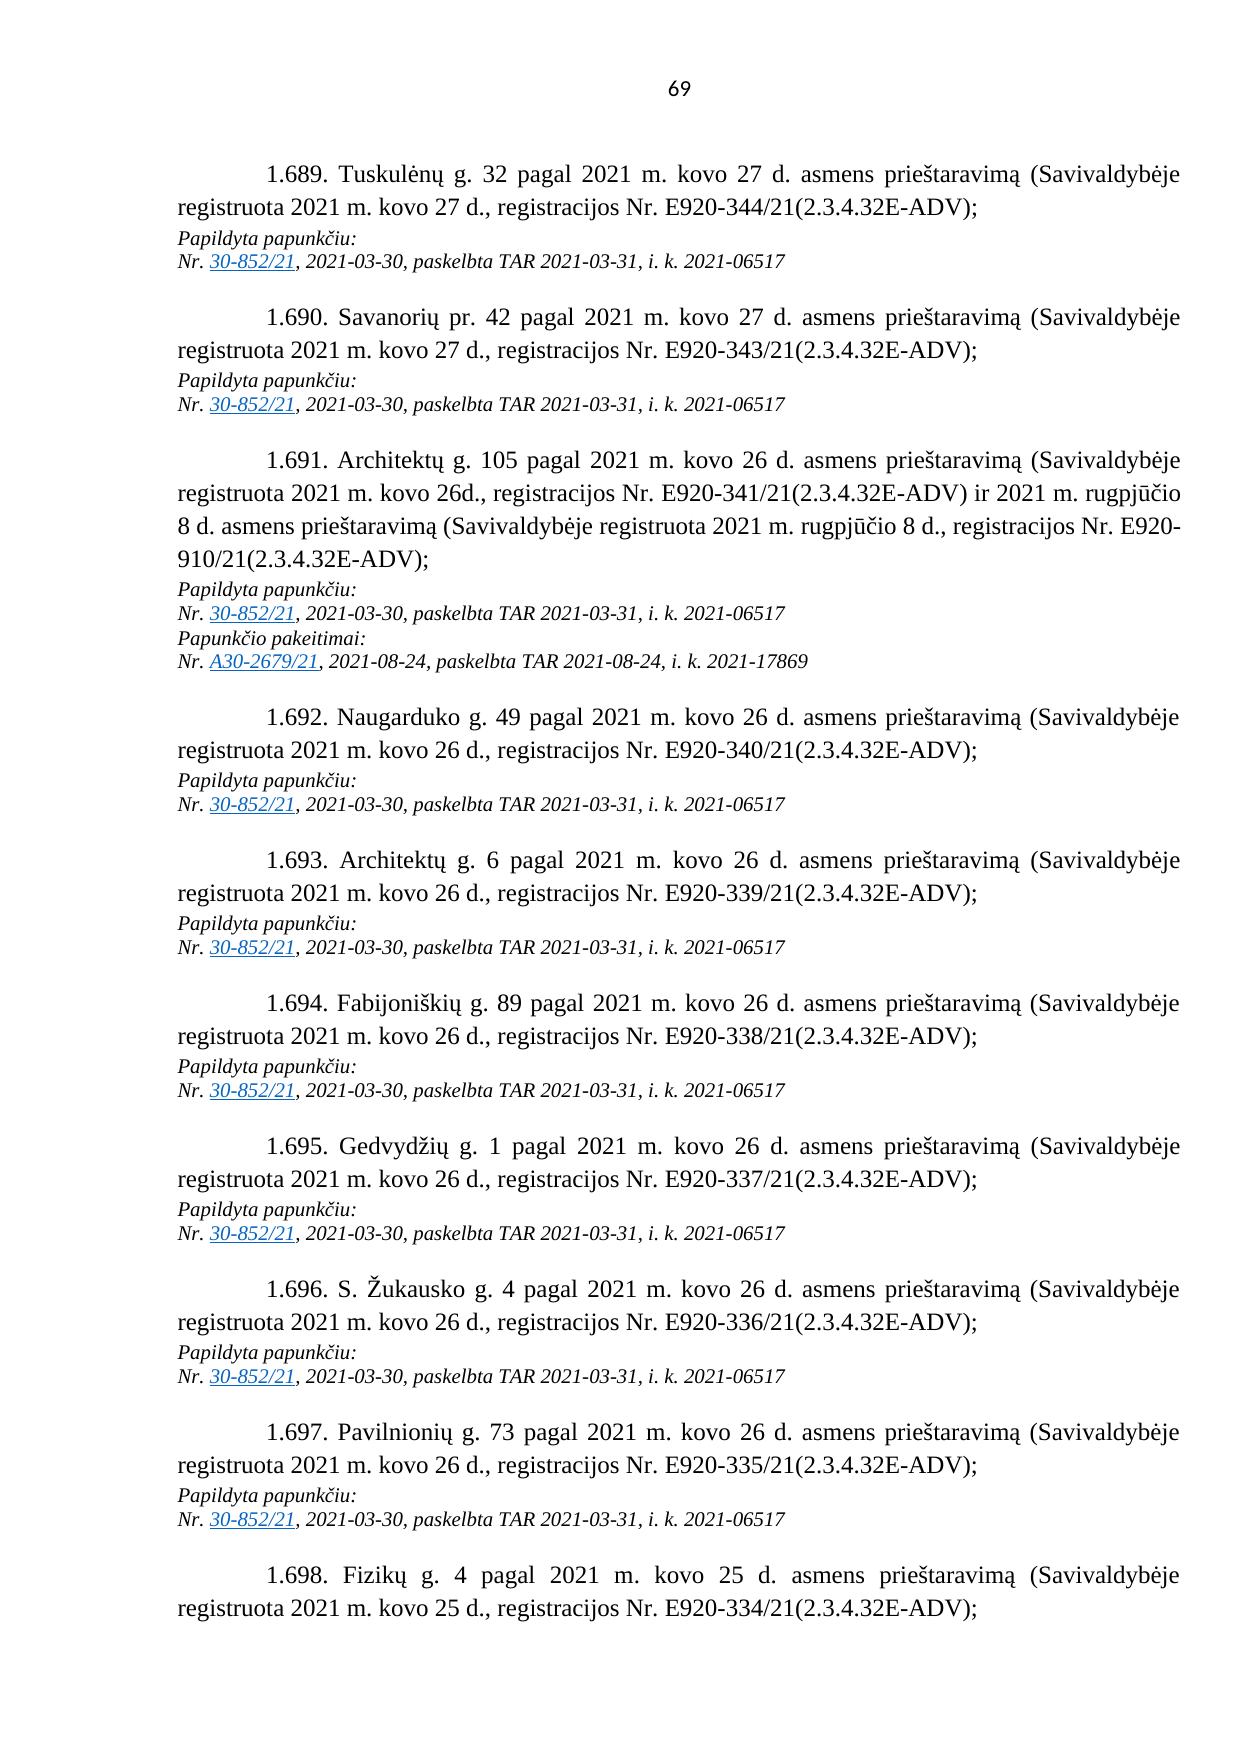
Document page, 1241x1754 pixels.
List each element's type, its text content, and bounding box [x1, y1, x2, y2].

text Nr. A30-2679/21, 2021-08-24, paskelbta TAR 2021-08-24, i. k. 2021-17869 [177, 649, 1181, 673]
text Nr. 30-852/21, 2021-03-30, paskelbta TAR 2021-03-31, i. k. 2021-06517 [177, 935, 1181, 959]
text 1.690. Savanorių pr. 42 pagal 2021 m. kovo 27 d. asmens prieštaravimą (Savivaldybėje registruota 2021 m. kovo 27 d., registracijos Nr. E920-343/21(2.3.4.32E-ADV); [177, 302, 1181, 364]
text 1.696. S. Žukausko g. 4 pagal 2021 m. kovo 26 d. asmens prieštaravimą (Savivaldybėje registruota 2021 m. kovo 26 d., registracijos Nr. E920-336/21(2.3.4.32E-ADV); [177, 1274, 1181, 1336]
text Nr. 30-852/21, 2021-03-30, paskelbta TAR 2021-03-31, i. k. 2021-06517 [177, 392, 1181, 416]
text Nr. 30-852/21, 2021-03-30, paskelbta TAR 2021-03-31, i. k. 2021-06517 [177, 792, 1181, 816]
text 1.695. Gedvydžių g. 1 pagal 2021 m. kovo 26 d. asmens prieštaravimą (Savivaldybėje registruota 2021 m. kovo 26 d., registracijos Nr. E920-337/21(2.3.4.32E-ADV); [177, 1131, 1181, 1193]
text Papildyta papunkčiu: [177, 577, 1181, 601]
text 1.697. Pavilnionių g. 73 pagal 2021 m. kovo 26 d. asmens prieštaravimą (Savivaldybėje registruota 2021 m. kovo 26 d., registracijos Nr. E920-335/21(2.3.4.32E-ADV); [177, 1417, 1181, 1479]
text Papildyta papunkčiu: [177, 225, 1181, 249]
text 1.691. Architektų g. 105 pagal 2021 m. kovo 26 d. asmens prieštaravimą (Savivaldybėje registruota 2021 m. kovo 26d., registracijos Nr. E920-341/21(2.3.4.32E-ADV) ir 2021 m. rugpjūčio 8 d. asmens prieštaravimą (Savivaldybėje registruota 2021 m. rugpjūčio 8 d., registracijos Nr. E920-910/21(2.3.4.32E-ADV); [177, 445, 1181, 573]
text 1.698. Fizikų g. 4 pagal 2021 m. kovo 25 d. asmens prieštaravimą (Savivaldybėje registruota 2021 m. kovo 25 d., registracijos Nr. E920-334/21(2.3.4.32E-ADV); [177, 1560, 1181, 1622]
text Nr. 30-852/21, 2021-03-30, paskelbta TAR 2021-03-31, i. k. 2021-06517 [177, 249, 1181, 273]
text Nr. 30-852/21, 2021-03-30, paskelbta TAR 2021-03-31, i. k. 2021-06517 [177, 601, 1181, 625]
text Papildyta papunkčiu: [177, 1054, 1181, 1078]
text Papildyta papunkčiu: [177, 1197, 1181, 1221]
text Nr. 30-852/21, 2021-03-30, paskelbta TAR 2021-03-31, i. k. 2021-06517 [177, 1078, 1181, 1102]
text Papunkčio pakeitimai: [177, 625, 1181, 649]
text Papildyta papunkčiu: [177, 368, 1181, 392]
text 1.693. Architektų g. 6 pagal 2021 m. kovo 26 d. asmens prieštaravimą (Savivaldybėje registruota 2021 m. kovo 26 d., registracijos Nr. E920-339/21(2.3.4.32E-ADV); [177, 845, 1181, 907]
text Nr. 30-852/21, 2021-03-30, paskelbta TAR 2021-03-31, i. k. 2021-06517 [177, 1221, 1181, 1245]
text 1.692. Naugarduko g. 49 pagal 2021 m. kovo 26 d. asmens prieštaravimą (Savivaldybėje registruota 2021 m. kovo 26 d., registracijos Nr. E920-340/21(2.3.4.32E-ADV); [177, 702, 1181, 764]
text Papildyta papunkčiu: [177, 768, 1181, 792]
text Nr. 30-852/21, 2021-03-30, paskelbta TAR 2021-03-31, i. k. 2021-06517 [177, 1364, 1181, 1388]
text Papildyta papunkčiu: [177, 1340, 1181, 1364]
text 1.694. Fabijoniškių g. 89 pagal 2021 m. kovo 26 d. asmens prieštaravimą (Savivaldybėje registruota 2021 m. kovo 26 d., registracijos Nr. E920-338/21(2.3.4.32E-ADV); [177, 988, 1181, 1050]
text Nr. 30-852/21, 2021-03-30, paskelbta TAR 2021-03-31, i. k. 2021-06517 [177, 1507, 1181, 1531]
text Papildyta papunkčiu: [177, 911, 1181, 935]
text Papildyta papunkčiu: [177, 1483, 1181, 1507]
text 1.689. Tuskulėnų g. 32 pagal 2021 m. kovo 27 d. asmens prieštaravimą (Savivaldybėje registruota 2021 m. kovo 27 d., registracijos Nr. E920-344/21(2.3.4.32E-ADV); [177, 159, 1181, 221]
